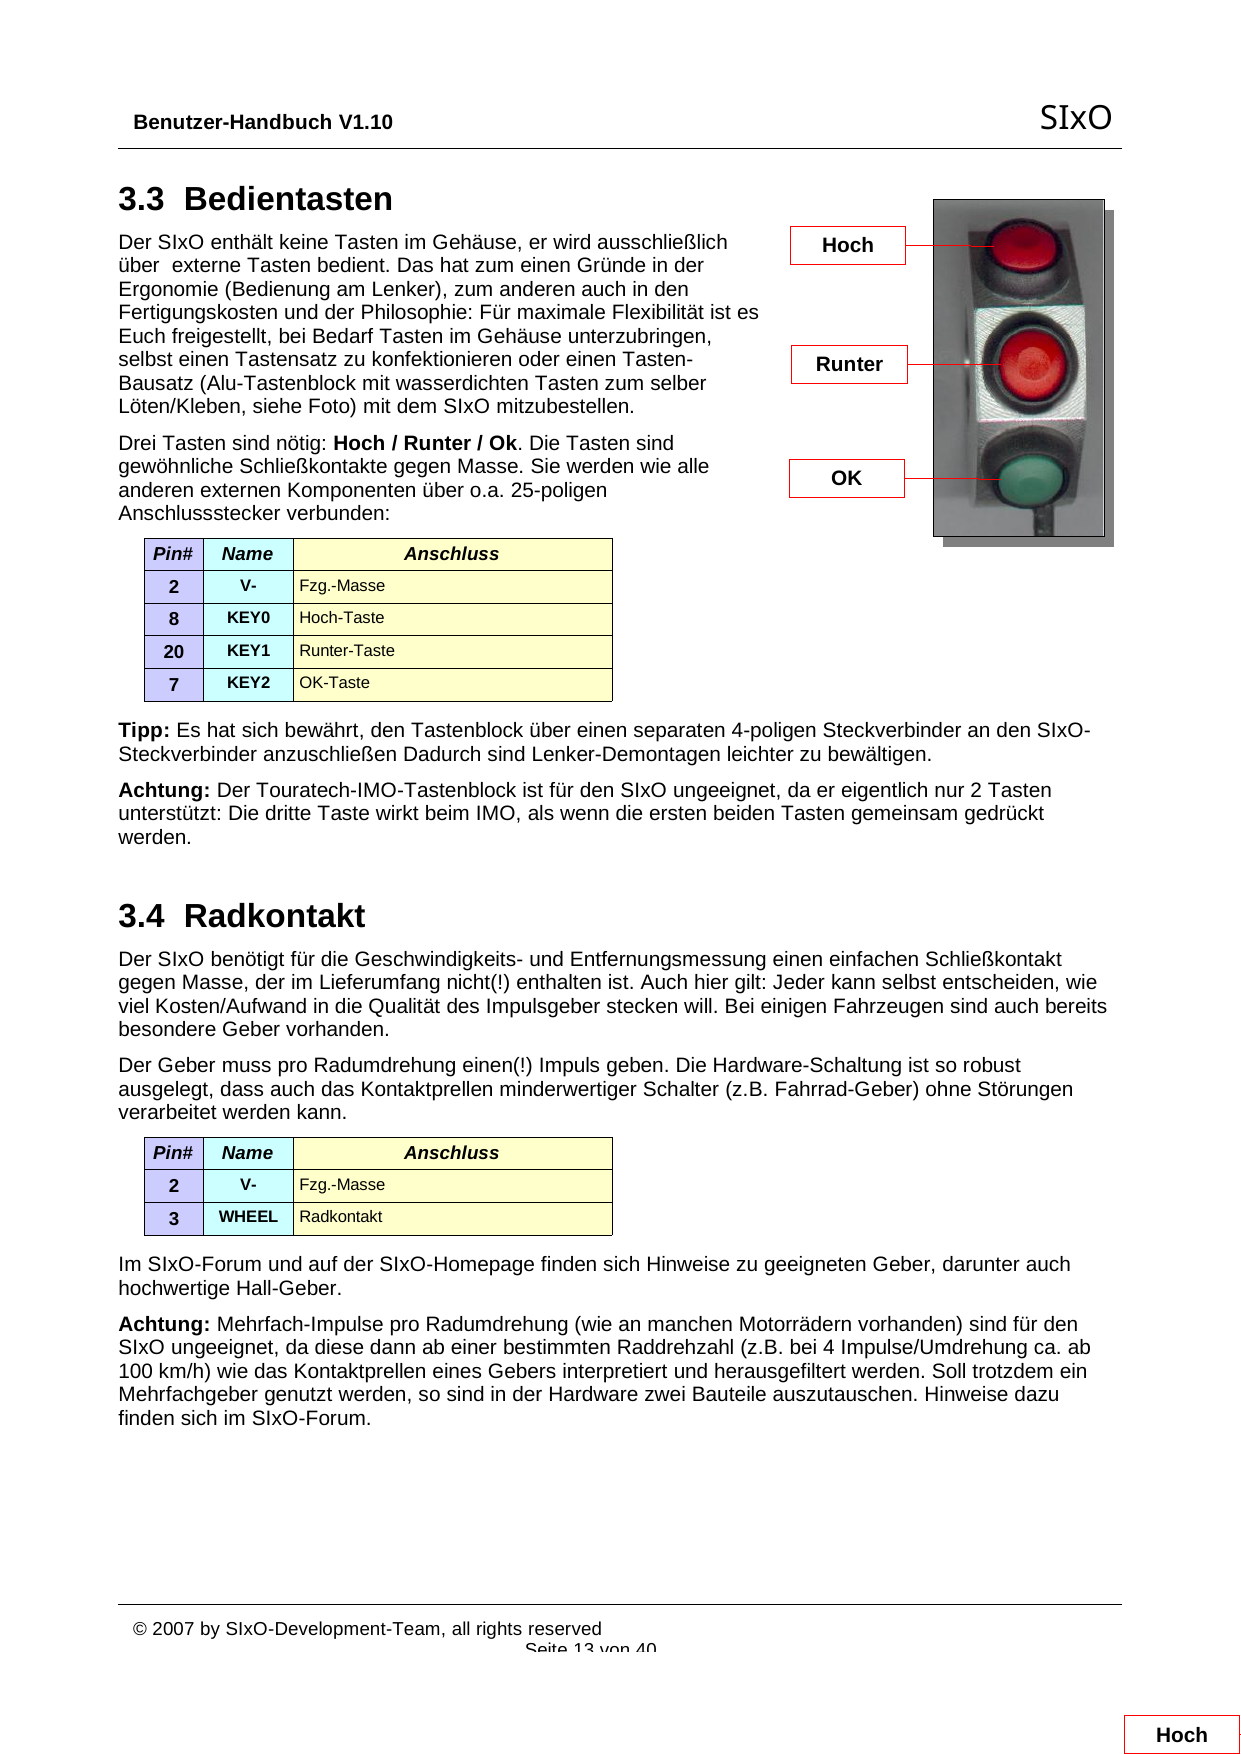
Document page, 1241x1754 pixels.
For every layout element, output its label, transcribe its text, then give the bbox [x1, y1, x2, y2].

text Drei Tasten sind nötig: Hoch / Runter / Ok. Die Tasten sind gewöhnliche Schließkontakte gegen Masse. Sie werden wie alle anderen externen Komponenten über o.a. 25-poligen Anschlussstecker verbunden: [118, 431, 767, 525]
table_cell 2 [145, 1170, 203, 1202]
table_cell 8 [145, 604, 203, 635]
table_cell Radkontakt [294, 1203, 612, 1235]
table_header Anschluss [294, 1138, 612, 1169]
table_header Pin# [145, 539, 203, 570]
table_cell Hoch-Taste [294, 604, 612, 635]
table_cell WHEEL [204, 1203, 293, 1235]
table_cell 3 [145, 1203, 203, 1235]
picture [934, 200, 1104, 536]
table_cell 7 [145, 669, 203, 701]
table_cell KEY0 [204, 604, 293, 635]
table_cell V- [204, 571, 293, 603]
table_cell V- [204, 1170, 293, 1202]
table_cell Fzg.-Masse [294, 1170, 612, 1202]
table_cell Fzg.-Masse [294, 571, 612, 603]
table_cell OK-Taste [294, 669, 612, 701]
text Der SIxO enthält keine Tasten im Gehäuse, er wird ausschließlich über externe Tasten bedient. Das hat zum einen Gründe in der Ergonomie (Bedienung am Lenker), zum anderen auch in den Fertigungskosten und der Philosophie: Für maximale Flexibilität ist es Euch freigestellt, bei Bedarf Tasten im Gehäuse unterzubringen, selbst einen Tastensatz zu konfektionieren oder einen Tasten-Bausatz (Alu-Tastenblock mit wasserdichten Tasten zum selber Löten/Kleben, siehe Foto) mit dem SIxO mitzubestellen. [118, 230, 767, 418]
text Achtung: Der Touratech-IMO-Tastenblock ist für den SIxO ungeeignet, da er eigentlich nur 2 Tasten unterstützt: Die dritte Taste wirkt beim IMO, als wenn die ersten beiden Tasten gemeinsam gedrückt werden. [118, 778, 1122, 849]
table_cell 20 [145, 636, 203, 668]
text Achtung: Mehrfach-Impulse pro Radumdrehung (wie an manchen Motorrädern vorhanden) sind für den SIxO ungeeignet, da diese dann ab einer bestimmten Raddrehzahl (z.B. bei 4 Impulse/Umdrehung ca. ab 100 km/h) wie das Kontaktprellen eines Gebers interpretiert und herausgefiltert werden. Soll trotzdem ein Mehrfachgeber genutzt werden, so sind in der Hardware zwei Bauteile auszutauschen. Hinweise dazu finden sich im SIxO-Forum. [118, 1312, 1122, 1430]
table_cell KEY2 [204, 669, 293, 701]
text Der Geber muss pro Radumdrehung einen(!) Impuls geben. Die Hardware-Schaltung ist so robust ausgelegt, dass auch das Kontaktprellen minderwertiger Schalter (z.B. Fahrrad-Geber) ohne Störungen verarbeitet werden kann. [118, 1054, 1122, 1124]
table_cell Runter-Taste [294, 636, 612, 668]
table_header Name [204, 539, 293, 570]
table_cell KEY1 [204, 636, 293, 668]
subtitle Bedientasten [118, 180, 1122, 588]
text Tipp: Es hat sich bewährt, den Tastenblock über einen separaten 4-poligen Steckverbinder an den SIxO-Steckverbinder anzuschließen Dadurch sind Lenker-Demontagen leichter zu bewältigen. [118, 718, 1122, 766]
table_header Name [204, 1138, 293, 1169]
table_cell 2 [145, 571, 203, 603]
subtitle Radkontakt [118, 897, 1122, 935]
table_header Pin# [145, 1138, 203, 1169]
table_header Anschluss [294, 539, 612, 570]
text Im SIxO-Forum und auf der SIxO-Homepage finden sich Hinweise zu geeigneten Geber, darunter auch hochwertige Hall-Geber. [118, 1252, 1122, 1299]
text Der SIxO benötigt für die Geschwindigkeits- und Entfernungsmessung einen einfachen Schließkontakt gegen Masse, der im Lieferumfang nicht(!) enthalten ist. Auch hier gilt: Jeder kann selbst entscheiden, wie viel Kosten/Aufwand in die Qualität des Impulsgeber stecken will. Bei einigen Fahrzeugen sind auch bereits besondere Geber vorhanden. [118, 947, 1122, 1041]
